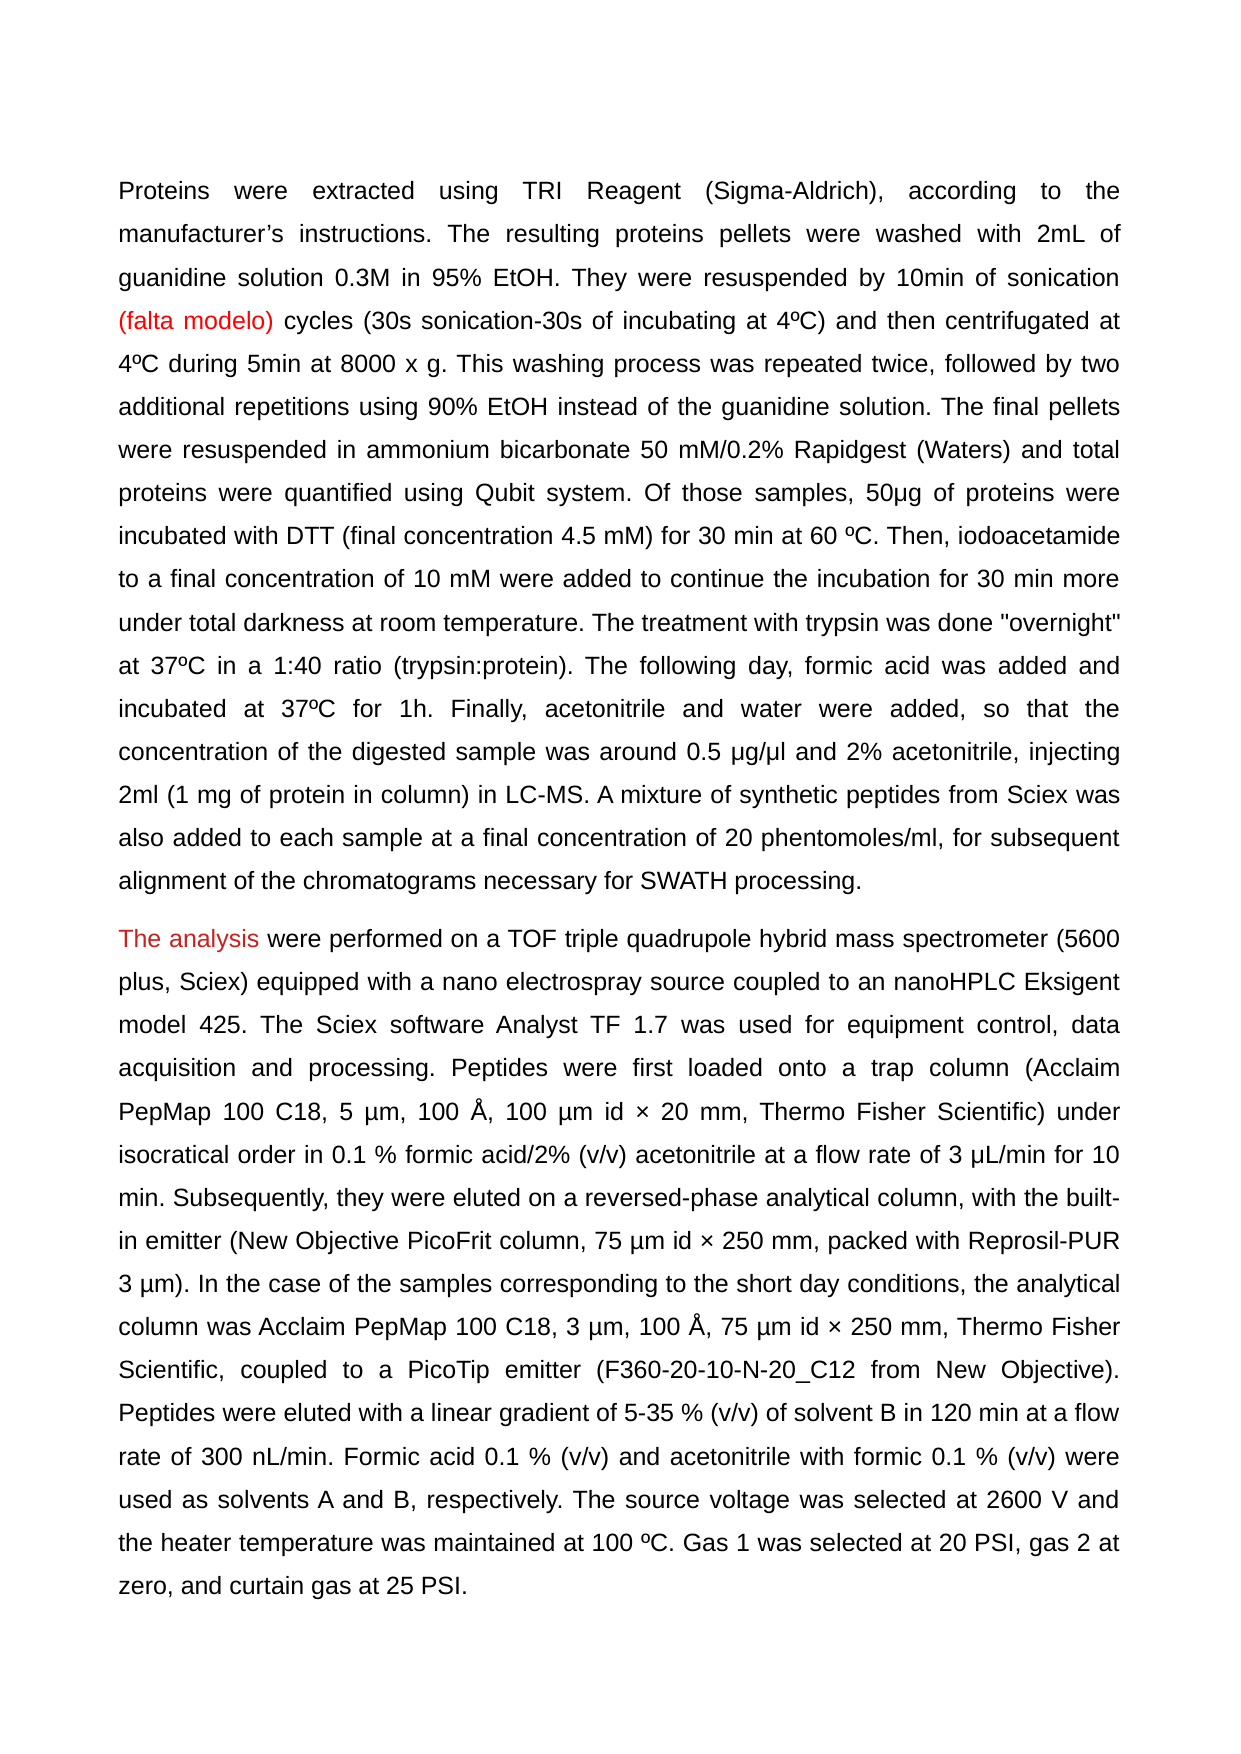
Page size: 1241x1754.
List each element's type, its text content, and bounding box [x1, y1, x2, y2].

text The analysis were performed on a TOF triple quadrupole hybrid mass spectrometer (5600 plus, Sciex) equipped with a nano electrospray source coupled to an nanoHPLC Eksigent model 425. The Sciex software Analyst TF 1.7 was used for equipment control, data acquisition and processing. Peptides were first loaded onto a trap column (Acclaim PepMap 100 C18, 5 µm, 100 Å, 100 µm id × 20 mm, Thermo Fisher Scientific) under isocratical order in 0.1 % formic acid/2% (v/v) acetonitrile at a flow rate of 3 μL/min for 10 min. Subsequently, they were eluted on a reversed-phase analytical column, with the built-in emitter (New Objective PicoFrit column, 75 µm id × 250 mm, packed with Reprosil-PUR 3 µm). In the case of the samples corresponding to the short day conditions, the analytical column was Acclaim PepMap 100 C18, 3 µm, 100 Å, 75 µm id × 250 mm, Thermo Fisher Scientific, coupled to a PicoTip emitter (F360-20-10-N-20_C12 from New Objective). Peptides were eluted with a linear gradient of 5-35 % (v/v) of solvent B in 120 min at a flow rate of 300 nL/min. Formic acid 0.1 % (v/v) and acetonitrile with formic 0.1 % (v/v) were used as solvents A and B, respectively. The source voltage was selected at 2600 V and the heater temperature was maintained at 100 ºC. Gas 1 was selected at 20 PSI, gas 2 at zero, and curtain gas at 25 PSI. [118, 924, 1122, 1600]
text Proteins were extracted using TRI Reagent (Sigma-Aldrich), according to the manufacturer’s instructions. The resulting proteins pellets were washed with 2mL of guanidine solution 0.3M in 95% EtOH. They were resuspended by 10min of sonication (falta modelo) cycles (30s sonication-30s of incubating at 4ºC) and then centrifugated at 4ºC during 5min at 8000 x g. This washing process was repeated twice, followed by two additional repetitions using 90% EtOH instead of the guanidine solution. The final pellets were resuspended in ammonium bicarbonate 50 mM/0.2% Rapidgest (Waters) and total proteins were quantified using Qubit system. Of those samples, 50μg of proteins were incubated with DTT (final concentration 4.5 mM) for 30 min at 60 ºC. Then, iodoacetamide to a final concentration of 10 mM were added to continue the incubation for 30 min more under total darkness at room temperature. The treatment with trypsin was done "overnight" at 37ºC in a 1:40 ratio (trypsin:protein). The following day, formic acid was added and incubated at 37ºC for 1h. Finally, acetonitrile and water were added, so that the concentration of the digested sample was around 0.5 μg/μl and 2% acetonitrile, injecting 2ml (1 mg of protein in column) in LC-MS. A mixture of synthetic peptides from Sciex was also added to each sample at a final concentration of 20 phentomoles/ml, for subsequent alignment of the chromatograms necessary for SWATH processing. [118, 176, 1122, 895]
